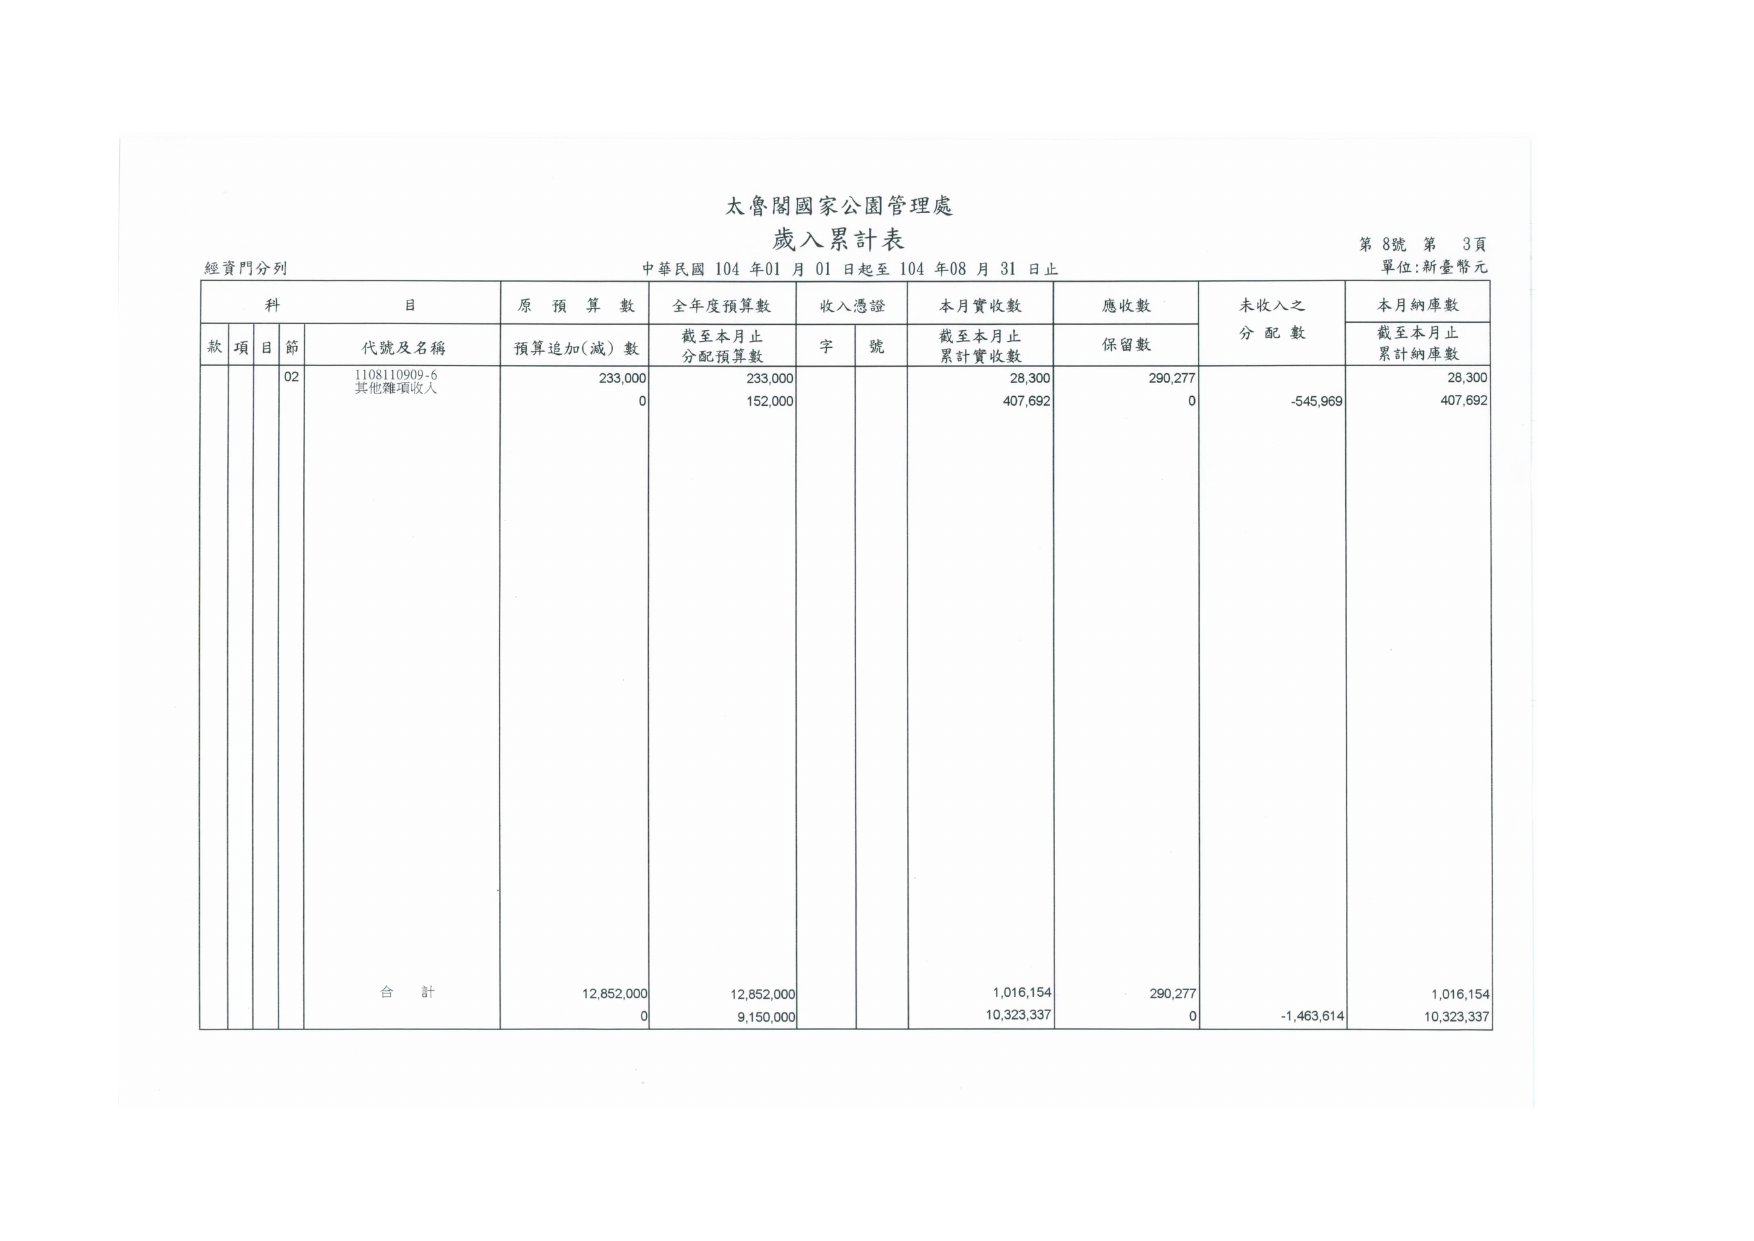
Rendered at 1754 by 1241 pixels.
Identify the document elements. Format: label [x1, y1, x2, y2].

picture [118, 132, 1537, 1108]
